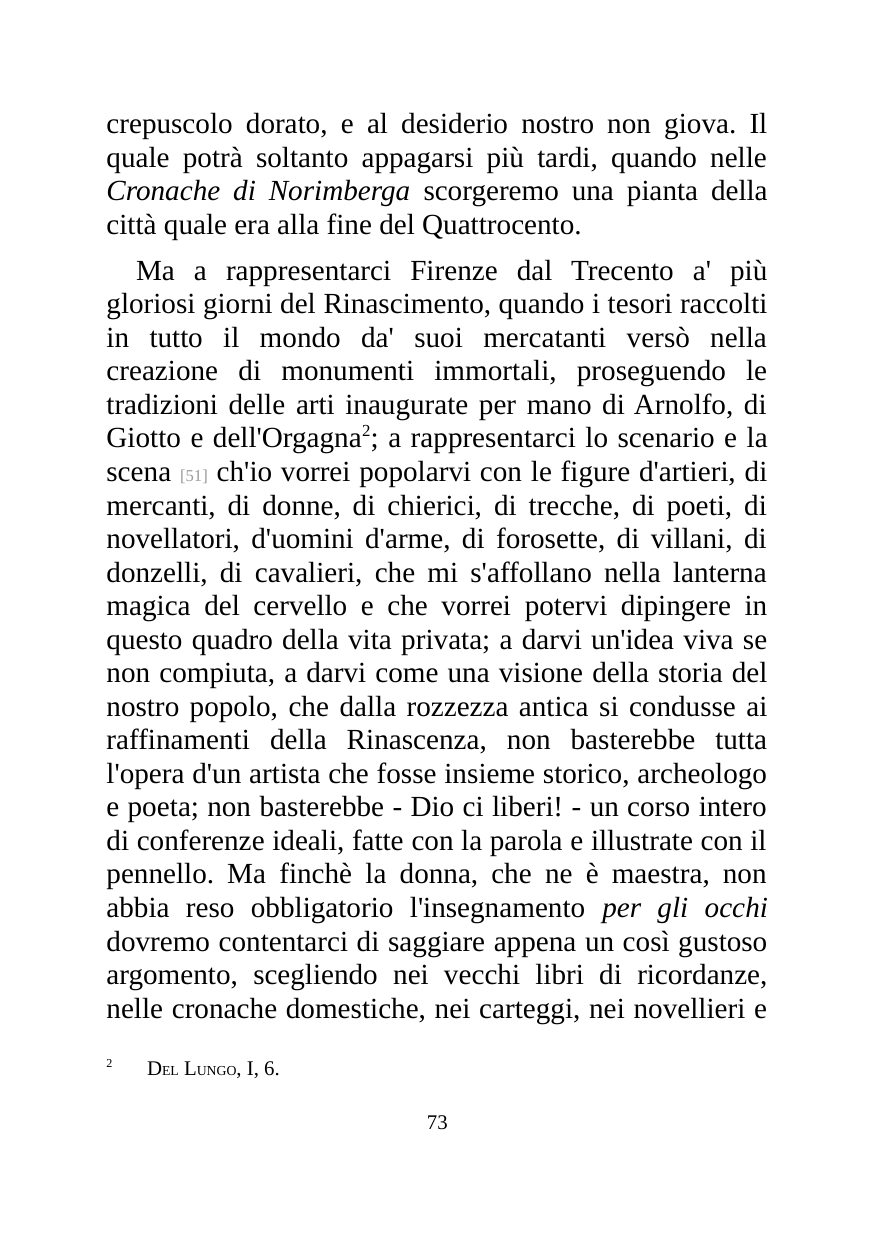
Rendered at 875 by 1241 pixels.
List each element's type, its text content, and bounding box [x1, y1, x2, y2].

text Del Lungo, I, 6. [106, 1056, 768, 1080]
text Ma a rappresentarci Firenze dal Trecento a' più gloriosi giorni del Rinascimento, quando i tesori raccolti in tutto il mondo da' suoi mercatanti versò nella creazione di monumenti immortali, proseguendo le tradizioni delle arti inaugurate per mano di Arnolfo, di Giotto e dell'Orgagna; a rappresentarci lo scenario e la scena [51] ch'io vorrei popolarvi con le figure d'artieri, di mercanti, di donne, di chierici, di trecche, di poeti, di novellatori, d'uomini d'arme, di forosette, di villani, di donzelli, di cavalieri, che mi s'affollano nella lanterna magica del cervello e che vorrei potervi dipingere in questo quadro della vita privata; a darvi un'idea viva se non compiuta, a darvi come una visione della storia del nostro popolo, che dalla rozzezza antica si condusse ai raffinamenti della Rinascenza, non basterebbe tutta l'opera d'un artista che fosse insieme storico, archeologo e poeta; non basterebbe - Dio ci liberi! - un corso intero di conferenze ideali, fatte con la parola e illustrate con il pennello. Ma finchè la donna, che ne è maestra, non abbia reso obbligatorio l'insegnamento per gli occhi dovremo contentarci di saggiare appena un così gustoso argomento, scegliendo nei vecchi libri di ricordanze, nelle cronache domestiche, nei carteggi, nei novellieri e [106, 253, 768, 1024]
text crepuscolo dorato, e al desiderio nostro non giova. Il quale potrà soltanto appagarsi più tardi, quando nelle Cronache di Norimberga scorgeremo una pianta della città quale era alla fine del Quattrocento. [106, 106, 768, 240]
